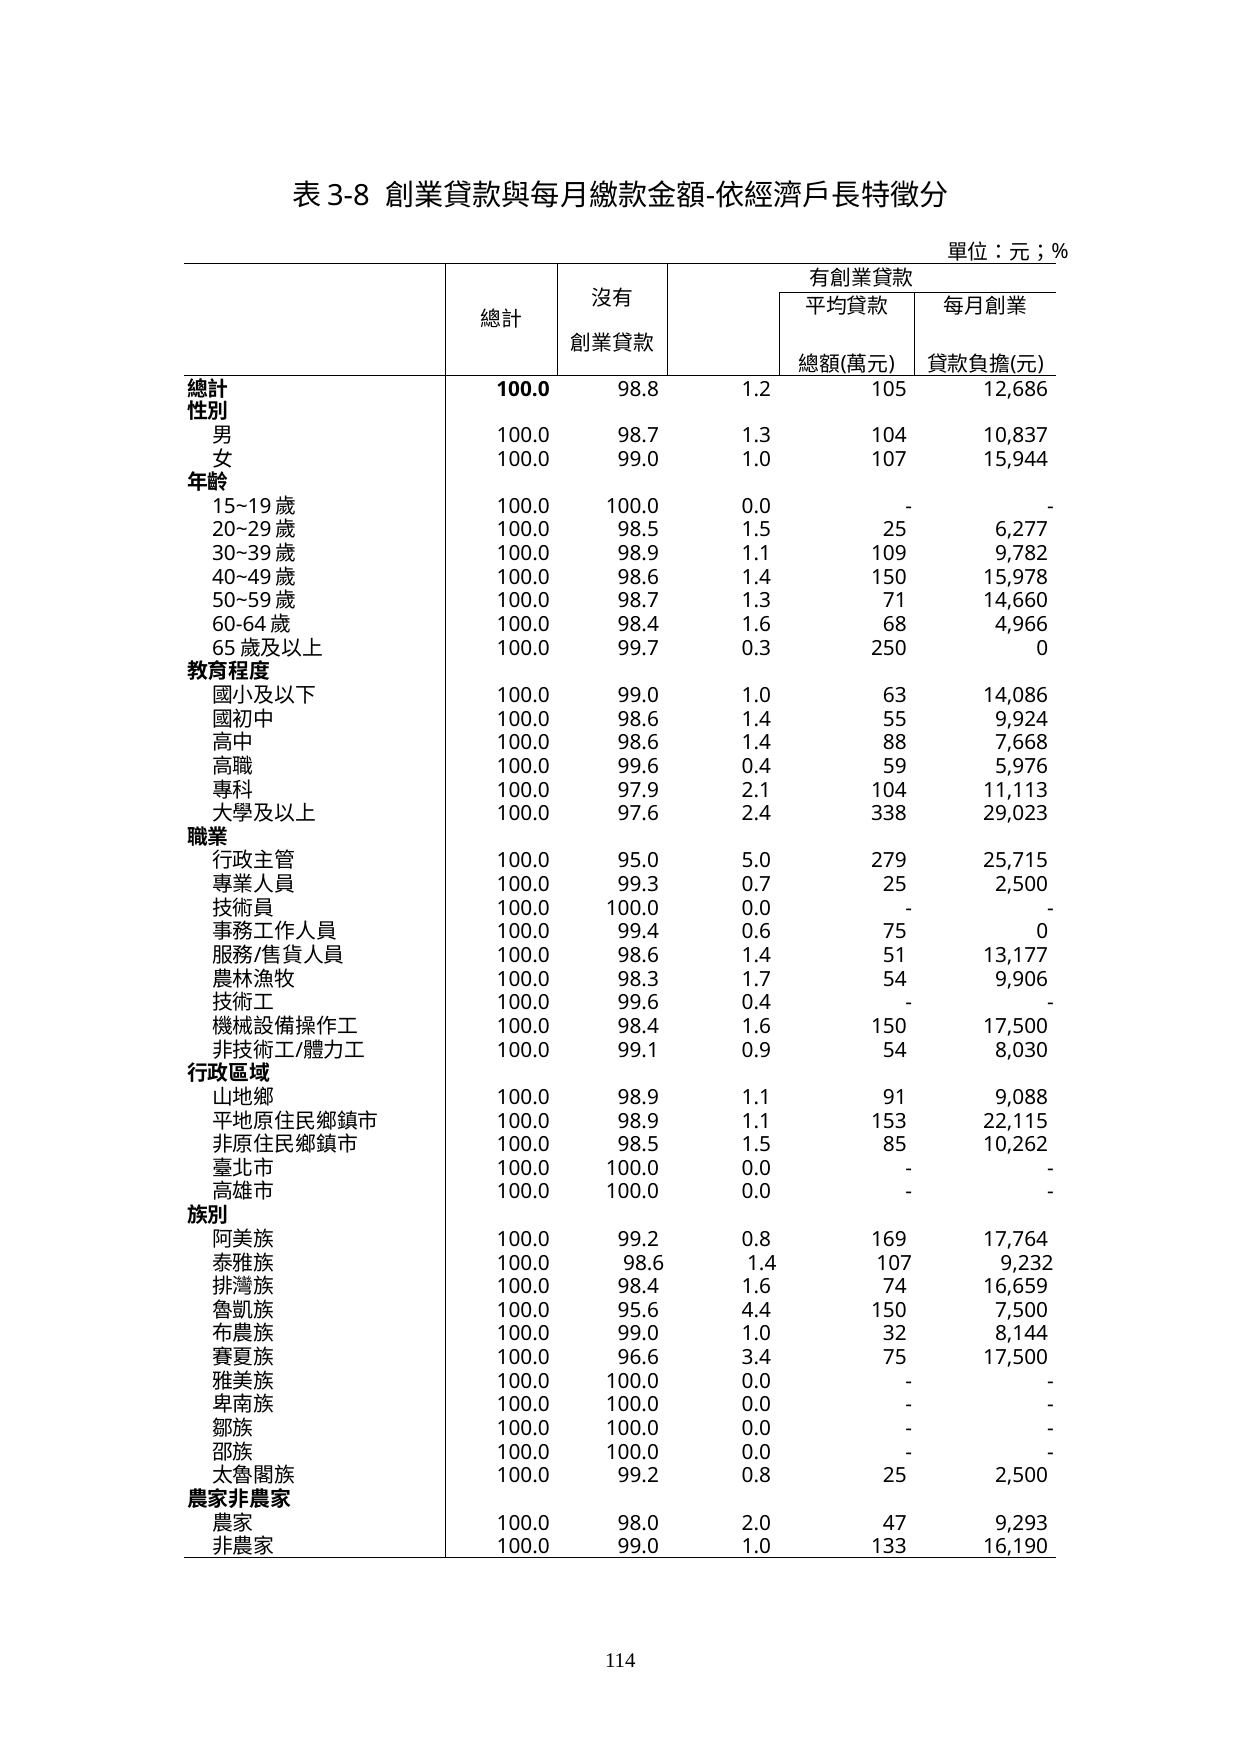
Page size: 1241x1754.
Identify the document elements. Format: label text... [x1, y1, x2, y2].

table_cell 153 [779, 1108, 915, 1132]
table_cell 1.1 [667, 1084, 779, 1108]
table_cell 107 [779, 446, 915, 469]
table_cell [667, 470, 779, 493]
table_cell - [779, 990, 915, 1013]
table_cell 100.0 [446, 1392, 558, 1415]
table_cell 98.6 [558, 564, 667, 588]
table_cell 74 [779, 1274, 915, 1297]
table_cell 1.4 [667, 730, 779, 753]
table_cell 0.0 [667, 1415, 779, 1439]
table_cell 100.0 [446, 1084, 558, 1108]
table_cell 雅美族 [184, 1368, 445, 1392]
table_cell 100.0 [446, 1014, 558, 1037]
table_cell 100.0 [446, 1534, 558, 1557]
table_cell [446, 1486, 558, 1510]
table_cell 96.6 [558, 1345, 667, 1368]
table_cell [915, 399, 1056, 422]
table_cell [667, 399, 779, 422]
table_cell 0.6 [667, 919, 779, 942]
table_cell 教育程度 [184, 659, 445, 682]
table_cell 54 [779, 966, 915, 990]
table_cell 100.0 [446, 517, 558, 541]
table_cell 高中 [184, 730, 445, 753]
table_cell 17,500 [915, 1014, 1056, 1037]
table_cell 100.0 [446, 588, 558, 611]
table_cell - [779, 1392, 915, 1415]
table_cell 250 [779, 635, 915, 659]
table_cell 99.0 [558, 1321, 667, 1344]
table_cell 1.3 [667, 588, 779, 611]
table_cell 泰雅族 [184, 1250, 445, 1273]
table_cell 91 [779, 1084, 915, 1108]
table_cell 5,976 [915, 753, 1056, 777]
table_cell 邵族 [184, 1439, 445, 1463]
table_cell 1.6 [667, 611, 779, 635]
table_cell [915, 659, 1056, 682]
table_cell 150 [779, 564, 915, 588]
table_cell 54 [779, 1037, 915, 1061]
table_cell [915, 1061, 1056, 1084]
table_cell 100.0 [446, 611, 558, 635]
table_cell 100.0 [446, 564, 558, 588]
table_cell 98.7 [558, 588, 667, 611]
table_header 有創業貸款 [668, 264, 1056, 292]
table_cell - [915, 1179, 1056, 1203]
table_header [184, 264, 445, 375]
table_cell 0.0 [667, 1155, 779, 1179]
table_cell 總計 [184, 376, 445, 399]
table_cell 50~59歲 [184, 588, 445, 611]
table_cell 4.4 [667, 1297, 779, 1321]
table_cell [779, 1203, 915, 1226]
table_cell 25 [779, 1463, 915, 1486]
table_cell [558, 399, 667, 422]
table_cell 15,978 [915, 564, 1056, 588]
table_cell 0.8 [667, 1463, 779, 1486]
table_cell 100.0 [446, 919, 558, 942]
table_cell 臺北市 [184, 1155, 445, 1179]
table_cell [558, 1203, 667, 1226]
table_cell - [779, 1179, 915, 1203]
table_cell 100.0 [446, 1297, 558, 1321]
table_cell 0.4 [667, 990, 779, 1013]
table_cell 98.6 [558, 706, 667, 730]
table_cell 100.0 [446, 1439, 558, 1463]
table_cell 100.0 [446, 1463, 558, 1486]
table_cell 行政區域 [184, 1061, 445, 1084]
table_cell 97.6 [558, 801, 667, 824]
table_cell 農家非農家 [184, 1486, 445, 1510]
table_cell 賽夏族 [184, 1345, 445, 1368]
table_cell 0.9 [667, 1037, 779, 1061]
table_cell 68 [779, 611, 915, 635]
table_cell 8,030 [915, 1037, 1056, 1061]
table_cell 0.0 [667, 1439, 779, 1463]
table_cell 99.4 [558, 919, 667, 942]
table_cell 98.9 [558, 1108, 667, 1132]
table_cell 100.0 [446, 1226, 558, 1250]
table_cell 100.0 [446, 1345, 558, 1368]
table_cell 47 [779, 1510, 915, 1534]
table_cell 98.0 [558, 1510, 667, 1534]
table_cell 0 [915, 635, 1056, 659]
table_cell 0.4 [667, 753, 779, 777]
table_cell 109 [779, 541, 915, 564]
table_cell 農家 [184, 1510, 445, 1534]
table_cell 9,088 [915, 1084, 1056, 1108]
table_cell - [915, 1439, 1056, 1463]
table_cell 機械設備操作工 [184, 1014, 445, 1037]
table_cell - [779, 1415, 915, 1439]
table_cell 100.0 [558, 1368, 667, 1392]
table_cell [915, 824, 1056, 848]
table_cell - [779, 1368, 915, 1392]
table_cell 25 [779, 872, 915, 895]
table_cell 6,277 [915, 517, 1056, 541]
table_cell 100.0 [446, 683, 558, 706]
table_cell - [915, 895, 1056, 919]
table_cell 布農族 [184, 1321, 445, 1344]
table_cell - [915, 1155, 1056, 1179]
table_cell [558, 1486, 667, 1510]
table_cell 國小及以下 [184, 683, 445, 706]
table_cell 國初中 [184, 706, 445, 730]
table_cell 2.1 [667, 777, 779, 801]
table_cell 100.0 [446, 990, 558, 1013]
table_cell 30~39歲 [184, 541, 445, 564]
table_cell 100.0 [446, 376, 558, 399]
table_cell 338 [779, 801, 915, 824]
table_cell 1.5 [667, 517, 779, 541]
table_cell 98.3 [558, 966, 667, 990]
table_cell 98.5 [558, 517, 667, 541]
table_cell 32 [779, 1321, 915, 1344]
table_cell 100.0 [446, 801, 558, 824]
table_cell [558, 470, 667, 493]
table_cell 0.3 [667, 635, 779, 659]
table_cell 1.1 [667, 1108, 779, 1132]
table_cell 99.6 [558, 753, 667, 777]
table_cell 98.9 [558, 1084, 667, 1108]
table_cell 平均貸款 總額(萬元) [780, 293, 914, 375]
table_cell 100.0 [446, 493, 558, 517]
table_cell 5.0 [667, 848, 779, 872]
table_cell 0.8 [667, 1226, 779, 1250]
table_cell 職業 [184, 824, 445, 848]
text 表3-8 創業貸款與每月繳款金額-依經濟戶長特徵分 [187, 150, 1053, 225]
table_cell 1.1 [667, 541, 779, 564]
table_cell [667, 1486, 779, 1510]
table_cell [446, 824, 558, 848]
table_cell 0.0 [667, 1368, 779, 1392]
table_cell 1.4 [667, 1250, 779, 1273]
table_cell 技術員 [184, 895, 445, 919]
table_cell 100.0 [446, 1510, 558, 1534]
table_cell [446, 1061, 558, 1084]
table_cell 25 [779, 517, 915, 541]
table_cell 1.0 [667, 1534, 779, 1557]
table_cell [779, 824, 915, 848]
table_cell 大學及以上 [184, 801, 445, 824]
table_cell 98.6 [558, 943, 667, 966]
table_cell [446, 659, 558, 682]
table_cell 魯凱族 [184, 1297, 445, 1321]
table_cell 100.0 [558, 1415, 667, 1439]
table_cell 29,023 [915, 801, 1056, 824]
table_cell 2.0 [667, 1510, 779, 1534]
table_cell 8,144 [915, 1321, 1056, 1344]
table_cell 0.0 [667, 895, 779, 919]
table_cell 98.6 [558, 1250, 667, 1273]
table_cell 非農家 [184, 1534, 445, 1557]
table_cell [446, 399, 558, 422]
table_cell 150 [779, 1014, 915, 1037]
table_cell [779, 1061, 915, 1084]
table_cell [558, 1061, 667, 1084]
table_cell 行政主管 [184, 848, 445, 872]
table_cell 1.5 [667, 1132, 779, 1155]
table_cell 1.6 [667, 1014, 779, 1037]
table_cell [779, 659, 915, 682]
table_cell 每月創業 貸款負擔(元) [915, 293, 1056, 375]
table_cell 95.6 [558, 1297, 667, 1321]
table_cell 100.0 [446, 1415, 558, 1439]
table_cell [668, 292, 779, 375]
table_cell 98.8 [558, 376, 667, 399]
table_cell 100.0 [446, 1155, 558, 1179]
table_cell 71 [779, 588, 915, 611]
table_cell 10,262 [915, 1132, 1056, 1155]
table_cell 高雄市 [184, 1179, 445, 1203]
table_cell 100.0 [446, 753, 558, 777]
table_cell 100.0 [446, 730, 558, 753]
table_cell 100.0 [558, 895, 667, 919]
table_cell 100.0 [446, 1108, 558, 1132]
table_cell 族別 [184, 1203, 445, 1226]
table_cell 100.0 [558, 1179, 667, 1203]
table_cell 150 [779, 1297, 915, 1321]
table_cell 97.9 [558, 777, 667, 801]
table_cell 105 [779, 376, 915, 399]
table_cell 7,668 [915, 730, 1056, 753]
table_cell 98.4 [558, 1014, 667, 1037]
table_cell 鄒族 [184, 1415, 445, 1439]
table_cell 男 [184, 422, 445, 446]
table_cell 133 [779, 1534, 915, 1557]
table_cell 51 [779, 943, 915, 966]
table_cell 0.0 [667, 1179, 779, 1203]
table_cell 性別 [184, 399, 445, 422]
table_cell 7,500 [915, 1297, 1056, 1321]
table_cell 169 [779, 1226, 915, 1250]
table_cell 17,764 [915, 1226, 1056, 1250]
table_cell 85 [779, 1132, 915, 1155]
table_cell 100.0 [558, 1439, 667, 1463]
table_cell 1.4 [667, 706, 779, 730]
table_cell 100.0 [446, 1368, 558, 1392]
table_cell 65歲及以上 [184, 635, 445, 659]
table_cell [779, 1486, 915, 1510]
table_cell 服務/售貨人員 [184, 943, 445, 966]
table_cell 專業人員 [184, 872, 445, 895]
table_cell [779, 399, 915, 422]
table_cell 99.1 [558, 1037, 667, 1061]
table_cell - [915, 990, 1056, 1013]
table_cell 100.0 [558, 493, 667, 517]
table_cell 99.0 [558, 683, 667, 706]
table_cell 98.7 [558, 422, 667, 446]
table_cell 63 [779, 683, 915, 706]
table_cell 98.6 [558, 730, 667, 753]
table_cell 高職 [184, 753, 445, 777]
table_cell 15,944 [915, 446, 1056, 469]
table_cell 非原住民鄉鎮市 [184, 1132, 445, 1155]
table_cell 100.0 [446, 966, 558, 990]
table_cell 55 [779, 706, 915, 730]
table_cell 9,782 [915, 541, 1056, 564]
table_cell 0.0 [667, 1392, 779, 1415]
table_cell 100.0 [446, 1179, 558, 1203]
table_cell - [915, 1392, 1056, 1415]
table_cell - [779, 493, 915, 517]
table_cell 阿美族 [184, 1226, 445, 1250]
table_cell [446, 1203, 558, 1226]
table_cell 20~29歲 [184, 517, 445, 541]
table_cell - [915, 1368, 1056, 1392]
table_cell [915, 470, 1056, 493]
table_cell 100.0 [446, 1274, 558, 1297]
table_cell 100.0 [558, 1155, 667, 1179]
table_cell 1.7 [667, 966, 779, 990]
table_cell 12,686 [915, 376, 1056, 399]
table_cell 3.4 [667, 1345, 779, 1368]
table_cell 0 [915, 919, 1056, 942]
table_cell 99.0 [558, 1534, 667, 1557]
table_header 總計 [446, 264, 557, 375]
table_cell 專科 [184, 777, 445, 801]
table_cell 99.7 [558, 635, 667, 659]
table_cell 104 [779, 777, 915, 801]
table_cell 88 [779, 730, 915, 753]
table_cell 平地原住民鄉鎮市 [184, 1108, 445, 1132]
table_cell [779, 470, 915, 493]
table_cell 100.0 [446, 1132, 558, 1155]
table_cell 99.0 [558, 446, 667, 469]
table_cell 100.0 [446, 1037, 558, 1061]
table_cell 太魯閣族 [184, 1463, 445, 1486]
table_cell 75 [779, 919, 915, 942]
table_cell 4,966 [915, 611, 1056, 635]
table_cell 1.2 [667, 376, 779, 399]
table_cell 1.3 [667, 422, 779, 446]
table_cell 14,086 [915, 683, 1056, 706]
table_cell 技術工 [184, 990, 445, 1013]
table_cell [558, 824, 667, 848]
table_cell 1.4 [667, 943, 779, 966]
table_cell 事務工作人員 [184, 919, 445, 942]
table_cell 9,232 [915, 1250, 1056, 1273]
table_cell 100.0 [446, 895, 558, 919]
table_cell 1.6 [667, 1274, 779, 1297]
table_cell 100.0 [446, 1250, 558, 1273]
table_cell 99.2 [558, 1463, 667, 1486]
table_cell 99.3 [558, 872, 667, 895]
table_cell - [915, 493, 1056, 517]
table_cell [667, 824, 779, 848]
table_cell 100.0 [446, 1321, 558, 1344]
table_cell 98.5 [558, 1132, 667, 1155]
table_cell 11,113 [915, 777, 1056, 801]
table_cell 100.0 [446, 446, 558, 469]
table_cell 279 [779, 848, 915, 872]
table_cell 107 [779, 1250, 915, 1273]
table_cell 40~49歲 [184, 564, 445, 588]
table_cell - [779, 895, 915, 919]
table_cell 98.9 [558, 541, 667, 564]
text 單位：元；% [187, 225, 1068, 262]
table_cell [558, 659, 667, 682]
table_header 沒有 創業貸款 [558, 264, 667, 375]
table_cell 99.2 [558, 1226, 667, 1250]
table_cell 0.0 [667, 493, 779, 517]
table_cell 卑南族 [184, 1392, 445, 1415]
table_cell 2.4 [667, 801, 779, 824]
table_cell 100.0 [446, 848, 558, 872]
table_cell 59 [779, 753, 915, 777]
table_cell 排灣族 [184, 1274, 445, 1297]
table_cell 1.0 [667, 446, 779, 469]
table_cell 15~19歲 [184, 493, 445, 517]
table_cell - [779, 1155, 915, 1179]
table_cell 17,500 [915, 1345, 1056, 1368]
table_cell 1.0 [667, 683, 779, 706]
table_cell - [915, 1415, 1056, 1439]
table_cell 100.0 [446, 777, 558, 801]
table_cell 9,293 [915, 1510, 1056, 1534]
table_cell 年齡 [184, 470, 445, 493]
table_cell 60-64歲 [184, 611, 445, 635]
table_cell [446, 470, 558, 493]
table_cell 98.4 [558, 611, 667, 635]
table_cell 農林漁牧 [184, 966, 445, 990]
table_cell 95.0 [558, 848, 667, 872]
table_cell 2,500 [915, 872, 1056, 895]
table_cell 9,924 [915, 706, 1056, 730]
table_cell 13,177 [915, 943, 1056, 966]
table_cell 16,659 [915, 1274, 1056, 1297]
table_cell 100.0 [446, 943, 558, 966]
table_cell [667, 1061, 779, 1084]
table_cell 100.0 [446, 541, 558, 564]
table_cell 16,190 [915, 1534, 1056, 1557]
table_cell 25,715 [915, 848, 1056, 872]
table_cell [915, 1203, 1056, 1226]
table_cell 非技術工/體力工 [184, 1037, 445, 1061]
table_cell 100.0 [446, 872, 558, 895]
table_cell 100.0 [446, 635, 558, 659]
table_cell 山地鄉 [184, 1084, 445, 1108]
table_cell 100.0 [558, 1392, 667, 1415]
table_cell 2,500 [915, 1463, 1056, 1486]
table_cell 女 [184, 446, 445, 469]
table_cell 1.4 [667, 564, 779, 588]
table_cell 104 [779, 422, 915, 446]
table_cell 14,660 [915, 588, 1056, 611]
table_cell 9,906 [915, 966, 1056, 990]
table_cell 98.4 [558, 1274, 667, 1297]
table_cell [667, 1203, 779, 1226]
table_cell 22,115 [915, 1108, 1056, 1132]
table_cell [915, 1486, 1056, 1510]
table_cell 100.0 [446, 422, 558, 446]
table_cell 0.7 [667, 872, 779, 895]
table_cell 10,837 [915, 422, 1056, 446]
table_cell 1.0 [667, 1321, 779, 1344]
table_cell [667, 659, 779, 682]
table_cell 75 [779, 1345, 915, 1368]
table_cell 99.6 [558, 990, 667, 1013]
table_cell - [779, 1439, 915, 1463]
table_cell 100.0 [446, 706, 558, 730]
